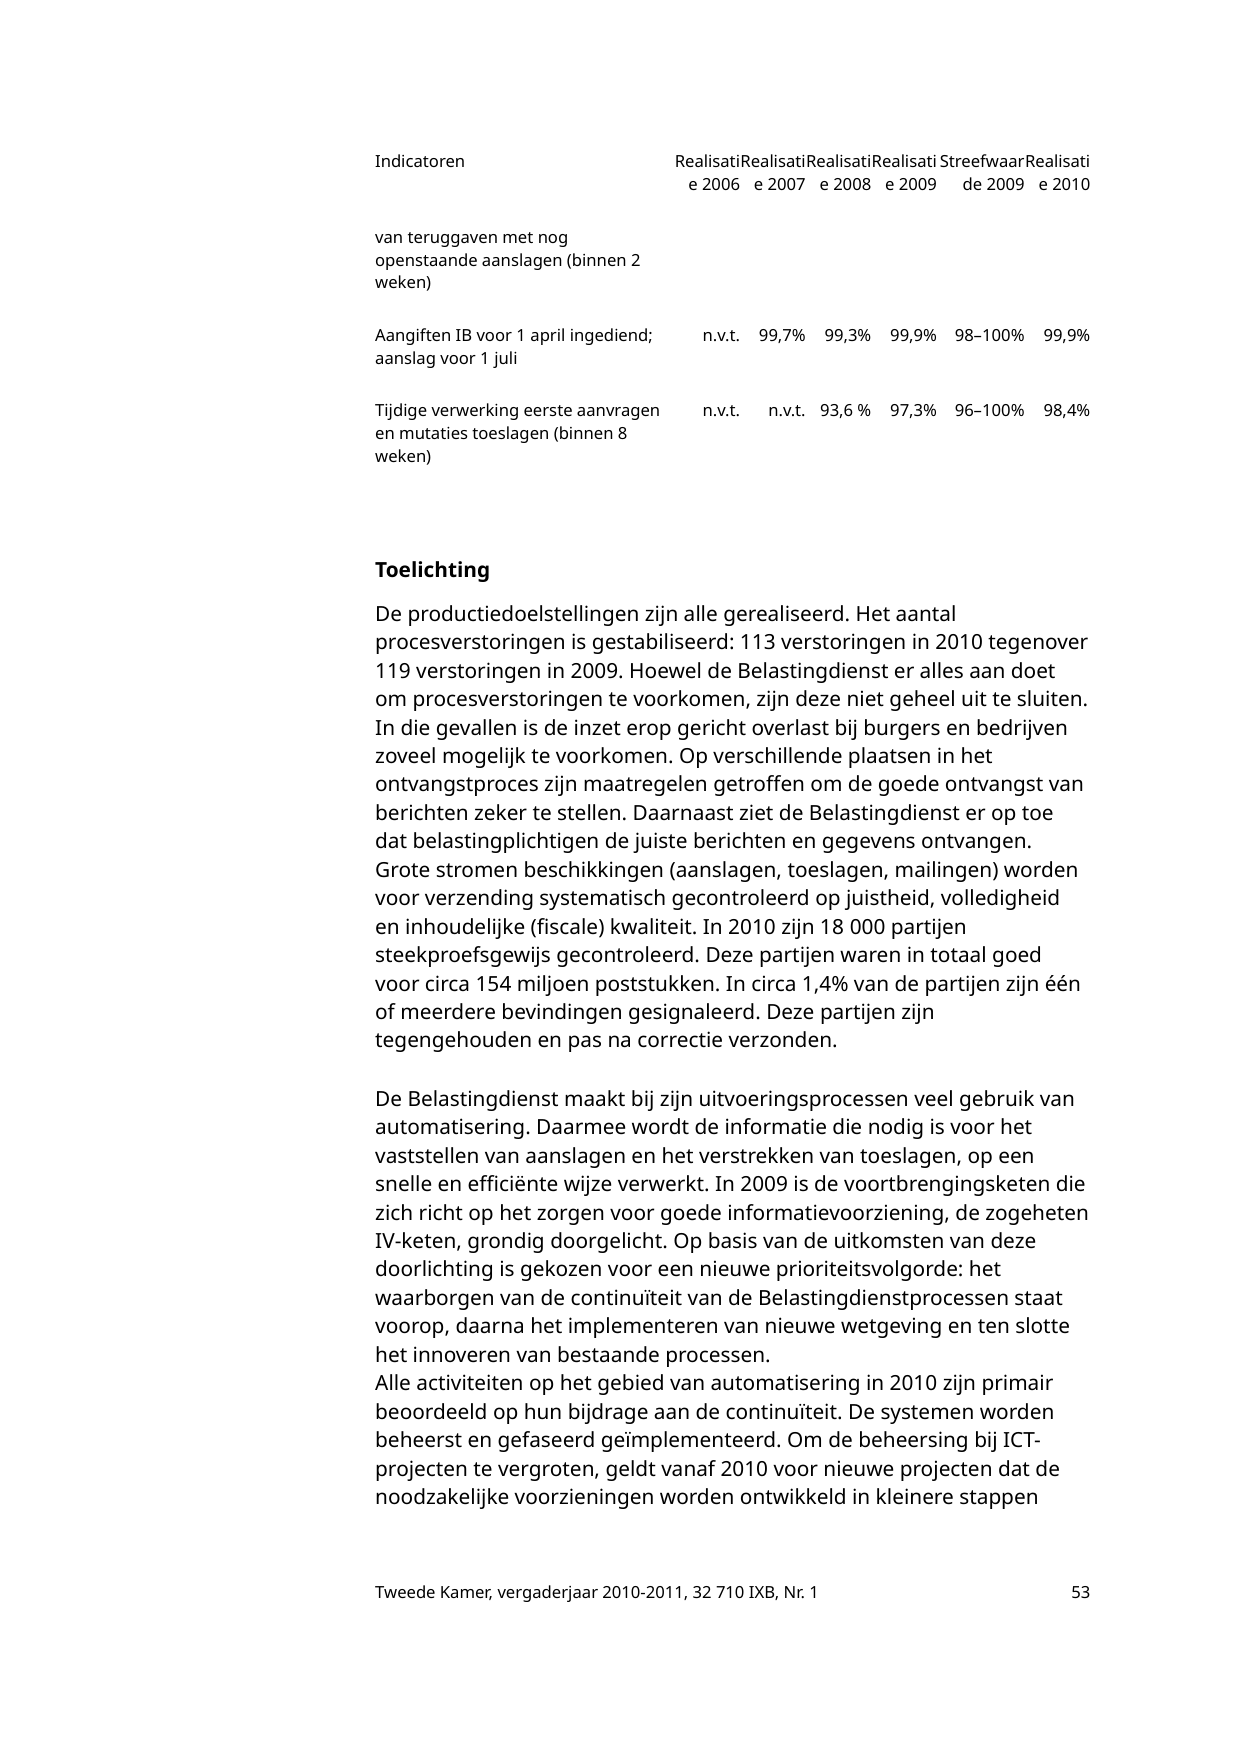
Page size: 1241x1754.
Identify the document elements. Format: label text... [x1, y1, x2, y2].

table_header Realisatie 2009 [871, 150, 937, 225]
table_cell Tijdige verwerking eerste aanvragen en mutaties toeslagen (binnen 8 weken) [375, 399, 674, 497]
table_cell n.v.t. [674, 399, 740, 497]
table_cell van teruggaven met nog openstaande aanslagen (binnen 2 weken) [375, 225, 674, 323]
table_cell [937, 225, 1024, 323]
table_cell [740, 225, 805, 323]
table_cell 97,3% [871, 399, 937, 497]
text De productiedoelstellingen zijn alle gerealiseerd. Het aantal procesverstoringen is gestabiliseerd: 113 verstoringen in 2010 tegenover 119 verstoringen in 2009. Hoewel de Belastingdienst er alles aan doet om procesverstoringen te voorkomen, zijn deze niet geheel uit te sluiten. In die gevallen is de inzet erop gericht overlast bij burgers en bedrijven zoveel mogelijk te voorkomen. Op verschillende plaatsen in het ontvangstproces zijn maatregelen getroffen om de goede ontvangst van berichten zeker te stellen. Daarnaast ziet de Belastingdienst er op toe dat belastingplichtigen de juiste berichten en gegevens ontvangen. Grote stromen beschikkingen (aanslagen, toeslagen, mailingen) worden voor verzending systematisch gecontroleerd op juistheid, volledigheid en inhoudelijke (fiscale) kwaliteit. In 2010 zijn 18 000 partijen steekproefsgewijs gecontroleerd. Deze partijen waren in totaal goed voor circa 154 miljoen poststukken. In circa 1,4% van de partijen zijn één of meerdere bevindingen gesignaleerd. Deze partijen zijn tegengehouden en pas na correctie verzonden. [375, 599, 1090, 1054]
text De Belastingdienst maakt bij zijn uitvoeringsprocessen veel gebruik van automatisering. Daarmee wordt de informatie die nodig is voor het vaststellen van aanslagen en het verstrekken van toeslagen, op een snelle en efficiënte wijze verwerkt. In 2009 is de voortbrengingsketen die zich richt op het zorgen voor goede informatievoorziening, de zogeheten IV-keten, grondig doorgelicht. Op basis van de uitkomsten van deze doorlichting is gekozen voor een nieuwe prioriteitsvolgorde: het waarborgen van de continuïteit van de Belastingdienstprocessen staat voorop, daarna het implementeren van nieuwe wetgeving en ten slotte het innoveren van bestaande processen. [375, 1084, 1090, 1368]
table_header Realisatie 2008 [805, 150, 871, 225]
table_cell [871, 225, 937, 323]
table_cell 96–100% [937, 399, 1024, 497]
table_header Realisatie 2010 [1024, 150, 1090, 225]
table_cell 93,6 % [805, 399, 871, 497]
table_cell 99,7% [740, 324, 805, 399]
table_cell [805, 225, 871, 323]
table_cell 98,4% [1024, 399, 1090, 497]
table_cell Aangiften IB voor 1 april ingediend; aanslag voor 1 juli [375, 324, 674, 399]
table_header Streefwaarde 2009 [937, 150, 1024, 225]
table_cell 99,3% [805, 324, 871, 399]
table_cell [674, 225, 740, 323]
table_cell 98–100% [937, 324, 1024, 399]
table_cell n.v.t. [674, 324, 740, 399]
text Toelichting [375, 556, 1090, 584]
table_header Realisatie 2007 [740, 150, 805, 225]
table_cell 99,9% [1024, 324, 1090, 399]
table_cell 99,9% [871, 324, 937, 399]
table_header Realisatie 2006 [674, 150, 740, 225]
table_cell [1024, 225, 1090, 323]
table_header Indicatoren [375, 150, 674, 225]
table_cell n.v.t. [740, 399, 805, 497]
text Alle activiteiten op het gebied van automatisering in 2010 zijn primair beoordeeld op hun bijdrage aan de continuïteit. De systemen worden beheerst en gefaseerd geïmplementeerd. Om de beheersing bij ICT-projecten te vergroten, geldt vanaf 2010 voor nieuwe projecten dat de noodzakelijke voorzieningen worden ontwikkeld in kleinere stappen [375, 1368, 1090, 1511]
